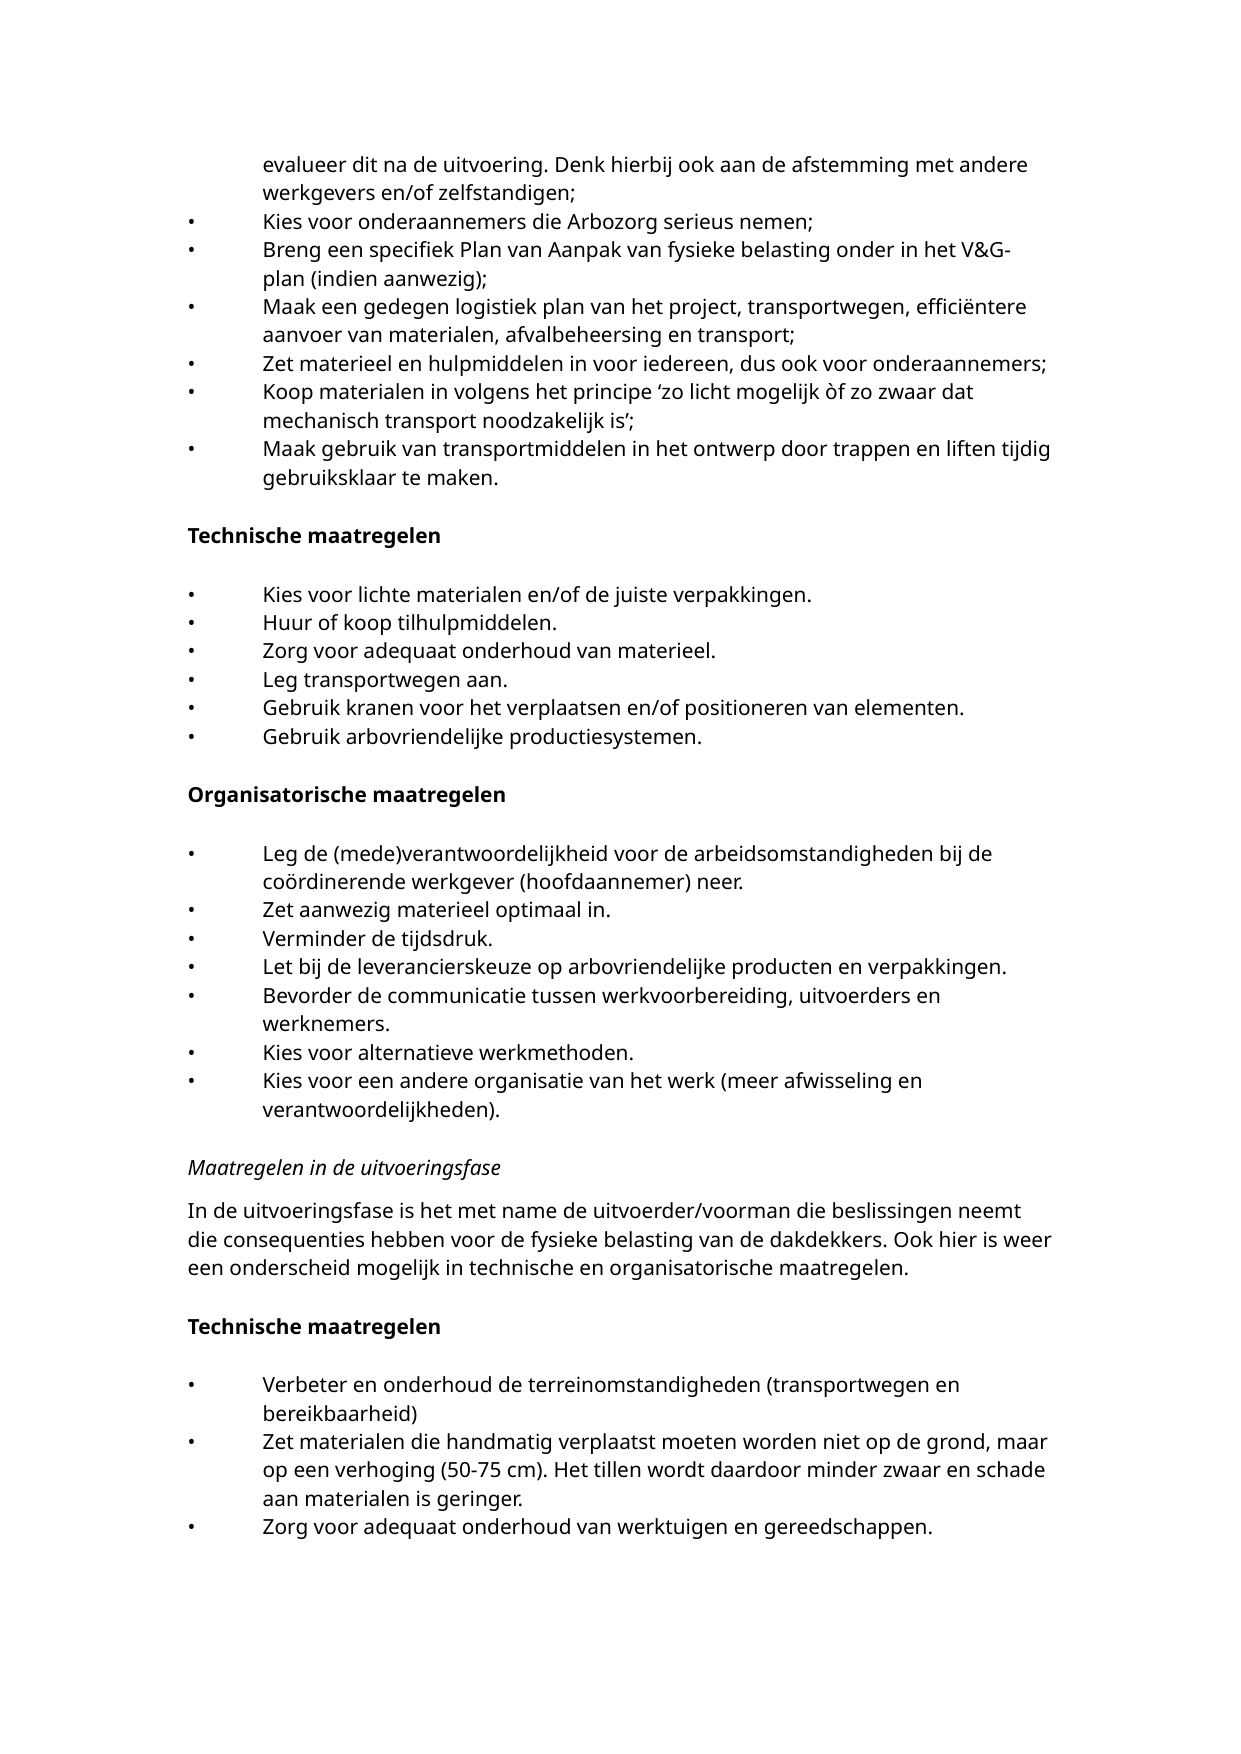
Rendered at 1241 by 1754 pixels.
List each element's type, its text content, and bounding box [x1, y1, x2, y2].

list Maak een gedegen logistiek plan van het project, transportwegen, efficiëntere aanvoer van materialen, afvalbeheersing en transport; [187, 292, 1053, 349]
list Zorg voor adequaat onderhoud van materieel. [187, 637, 1053, 665]
list Bevorder de communicatie tussen werkvoorbereiding, uitvoerders en werknemers. [187, 981, 1053, 1038]
list Zet materialen die handmatig verplaatst moeten worden niet op de grond, maar op een verhoging (50-75 cm). Het tillen wordt daardoor minder zwaar en schade aan materialen is geringer. [187, 1427, 1053, 1512]
list evalueer dit na de uitvoering. Denk hierbij ook aan de afstemming met andere werkgevers en/of zelfstandigen; [187, 150, 1053, 207]
text Technische maatregelen [187, 521, 1053, 550]
list Gebruik arbovriendelijke productiesystemen. [187, 722, 1053, 750]
list Gebruik kranen voor het verplaatsen en/of positioneren van elementen. [187, 693, 1053, 722]
list Verbeter en onderhoud de terreinomstandigheden (transportwegen en bereikbaarheid) [187, 1370, 1053, 1427]
list Zet aanwezig materieel optimaal in. [187, 896, 1053, 924]
text In de uitvoeringsfase is het met name de uitvoerder/voorman die beslissingen neemt die consequenties hebben voor de fysieke belasting van de dakdekkers. Ook hier is weer een onderscheid mogelijk in technische en organisatorische maatregelen. [187, 1197, 1053, 1282]
list Zorg voor adequaat onderhoud van werktuigen en gereedschappen. [187, 1512, 1053, 1541]
list Koop materialen in volgens het principe ‘zo licht mogelijk òf zo zwaar dat mechanisch transport noodzakelijk is’; [187, 377, 1053, 434]
list Zet materieel en hulpmiddelen in voor iedereen, dus ook voor onderaannemers; [187, 349, 1053, 377]
list Kies voor lichte materialen en/of de juiste verpakkingen. [187, 580, 1053, 608]
list Verminder de tijdsdruk. [187, 924, 1053, 952]
list Kies voor alternatieve werkmethoden. [187, 1038, 1053, 1066]
list Maak gebruik van transportmiddelen in het ontwerp door trappen en liften tijdig gebruiksklaar te maken. [187, 434, 1053, 491]
list Breng een specifiek Plan van Aanpak van fysieke belasting onder in het V&G-plan (indien aanwezig); [187, 235, 1053, 292]
list Leg transportwegen aan. [187, 665, 1053, 693]
list Huur of koop tilhulpmiddelen. [187, 608, 1053, 637]
text Organisatorische maatregelen [187, 780, 1053, 809]
list Leg de (mede)verantwoordelijkheid voor de arbeidsomstandigheden bij de coördinerende werkgever (hoofdaannemer) neer. [187, 839, 1053, 896]
list Kies voor onderaannemers die Arbozorg serieus nemen; [187, 207, 1053, 235]
text Technische maatregelen [187, 1312, 1053, 1340]
text Maatregelen in de uitvoeringsfase [187, 1153, 1053, 1182]
list Kies voor een andere organisatie van het werk (meer afwisseling en verantwoordelijkheden). [187, 1066, 1053, 1123]
list Let bij de leverancierskeuze op arbovriendelijke producten en verpakkingen. [187, 952, 1053, 981]
